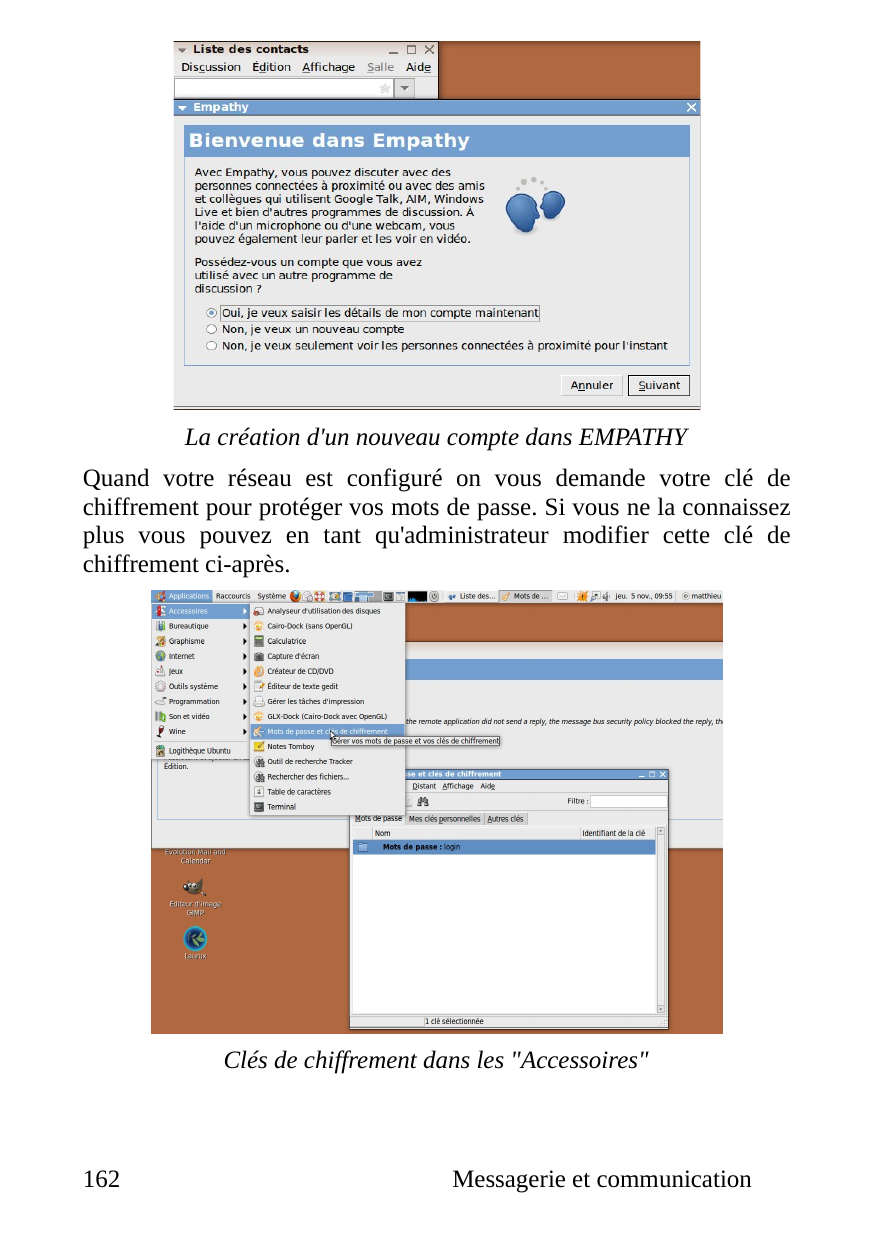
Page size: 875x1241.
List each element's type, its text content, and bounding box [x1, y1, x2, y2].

picture [173, 41, 701, 410]
text Quand votre réseau est configuré on vous demande votre clé de chiffrement pour protéger vos mots de passe. Si vous ne la connaissez plus vous pouvez en tant qu'administrateur modifier cette clé de chiffrement ci-après. [83, 463, 791, 578]
text Clés de chiffrement dans les "Accessoires" [83, 1046, 791, 1074]
text La création d'un nouveau compte dans EMPATHY [83, 422, 791, 451]
picture [151, 590, 723, 1034]
